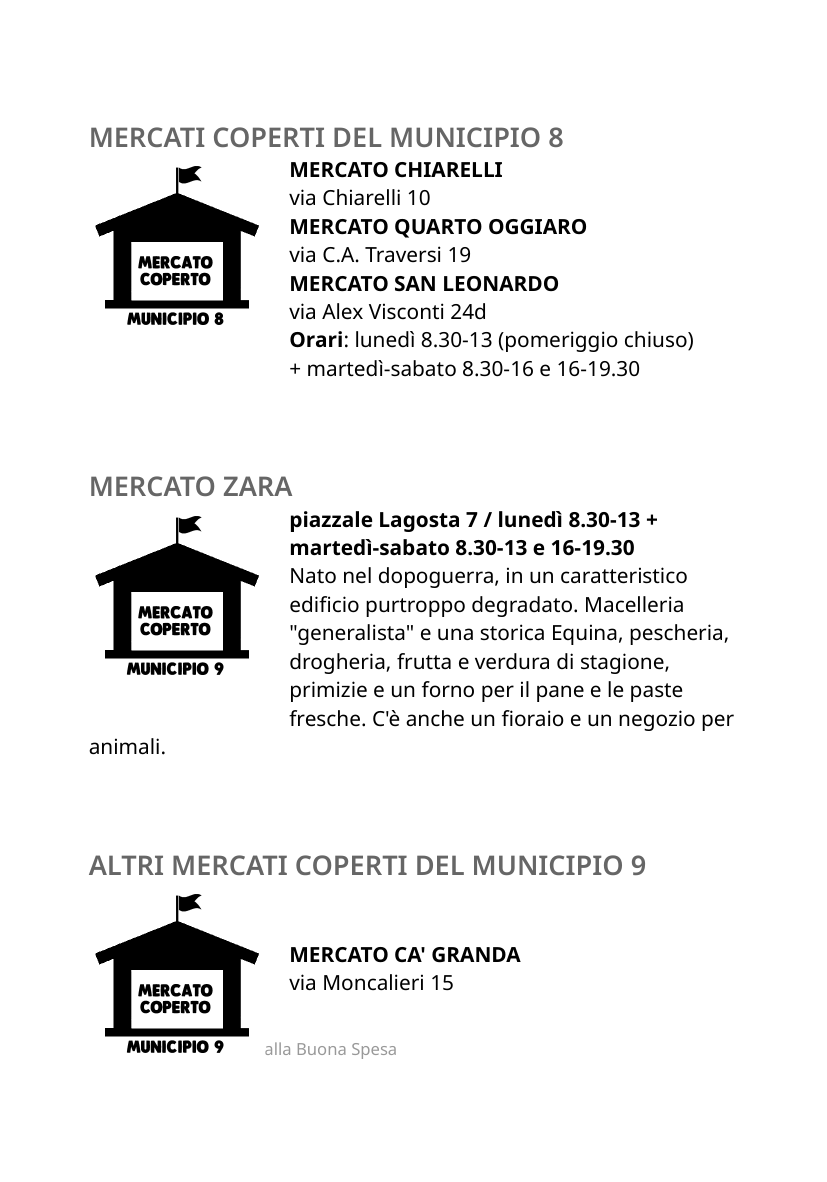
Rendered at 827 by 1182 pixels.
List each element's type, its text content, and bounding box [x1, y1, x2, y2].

text Orari: lunedì 8.30-13 (pomeriggio chiuso) [88, 326, 738, 354]
text + martedì-sabato 8.30-16 e 16-19.30 [88, 354, 738, 382]
text via Alex Visconti 24d [266, 297, 738, 326]
text MERCATO SAN LEONARDO [266, 269, 738, 297]
text piazzale Lagosta 7 / lunedì 8.30-13 + martedì-sabato 8.30-13 e 16-19.30 [266, 505, 738, 562]
text via Moncalieri 15 [266, 968, 738, 997]
title mercati coperti del municipio 8 [88, 118, 738, 155]
title altri mercati coperti del municipio 9 [88, 846, 738, 883]
picture [88, 504, 266, 682]
picture [88, 882, 266, 1060]
text via Chiarelli 10 [266, 183, 738, 212]
text via C.A. Traversi 19 [266, 240, 738, 269]
text Nato nel dopoguerra, in un caratteristico edificio purtroppo degradato. Macelleria "generalista" e una storica Equina, pescheria, drogheria, frutta e verdura di stagione, primizie e un forno per il pane e le paste fresche. C'è anche un fioraio e un negozio per animali. [88, 562, 738, 761]
text MERCATO QUARTO OGGIARO [266, 212, 738, 240]
text MERCATO CHIARELLI [266, 155, 738, 183]
picture [88, 155, 266, 332]
title MERCATO ZARA [88, 468, 738, 505]
text MERCATO CA' GRANDA [266, 940, 738, 968]
